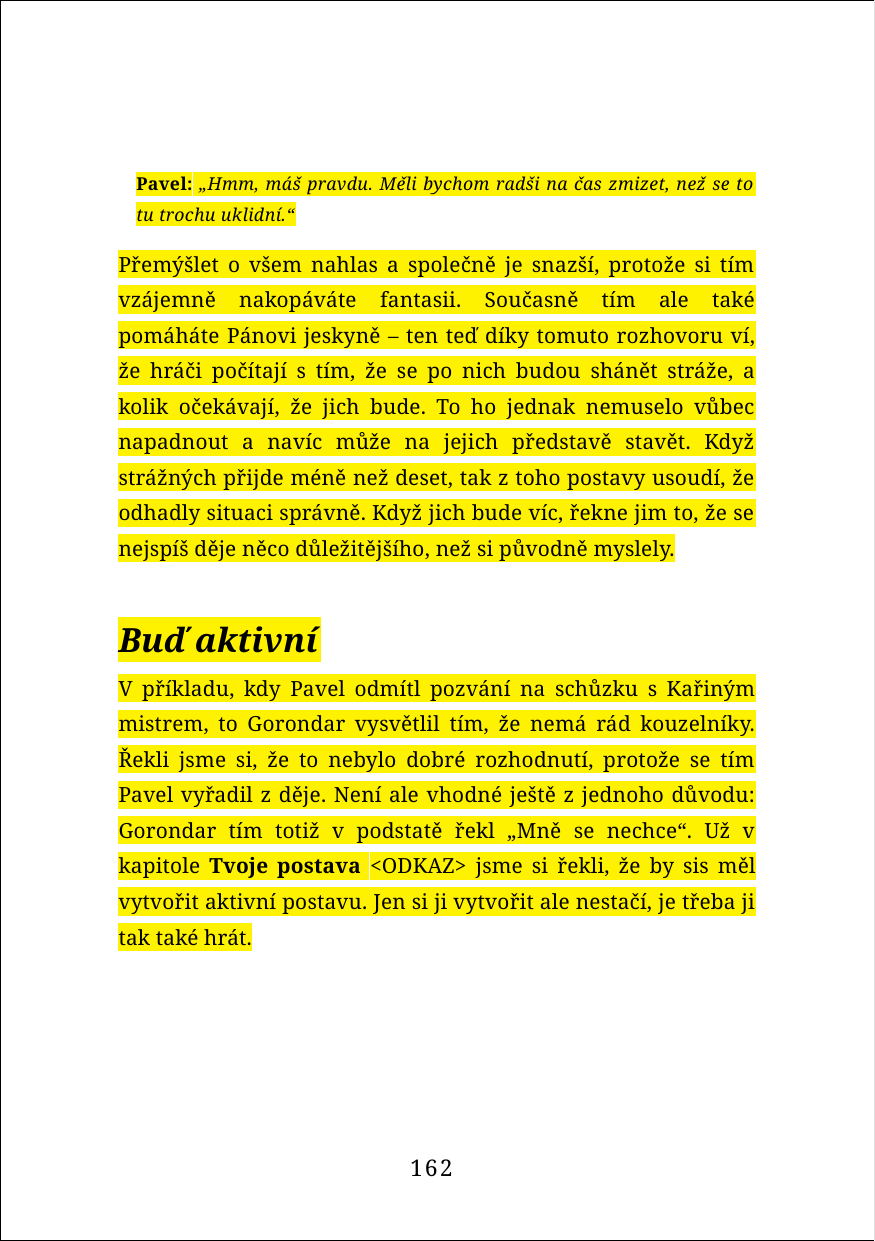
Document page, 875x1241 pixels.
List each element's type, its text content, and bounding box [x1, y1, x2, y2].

subtitle Buď aktivní [118, 617, 756, 662]
text Přemýšlet o všem nahlas a společně je snazší, protože si tím vzájemně nakopáváte fantasii. Současně tím ale také pomáháte Pánovi jeskyně – ten teď díky tomuto rozhovoru ví, že hráči počítají s tím, že se po nich budou shánět stráže, a kolik očekávají, že jich bude. To ho jednak nemuselo vůbec napadnout a navíc může na jejich představě stavět. Když strážných přijde méně než deset, tak z toho postavy usoudí, že odhadly situaci správně. Když jich bude víc, řekne jim to, že se nejspíš děje něco důležitějšího, než si původně myslely. [118, 250, 756, 562]
text V příkladu, kdy Pavel odmítl pozvání na schůzku s Kařiným mistrem, to Gorondar vysvětlil tím, že nemá rád kouzelníky. Řekli jsme si, že to nebylo dobré rozhodnutí, protože se tím Pavel vyřadil z děje. Není ale vhodné ještě z jednoho důvodu: Gorondar tím totiž v podstatě řekl „Mně se nechce“. Už v kapitole Tvoje postava <ODKAZ> jsme si řekli, že by sis měl vytvořit aktivní postavu. Jen si ji vytvořit ale nestačí, je třeba ji tak také hrát. [118, 674, 756, 951]
text Pavel: „Hmm, máš pravdu. Měli bychom radši na čas zmizet, než se to tu trochu uklidní.“ [136, 172, 756, 226]
